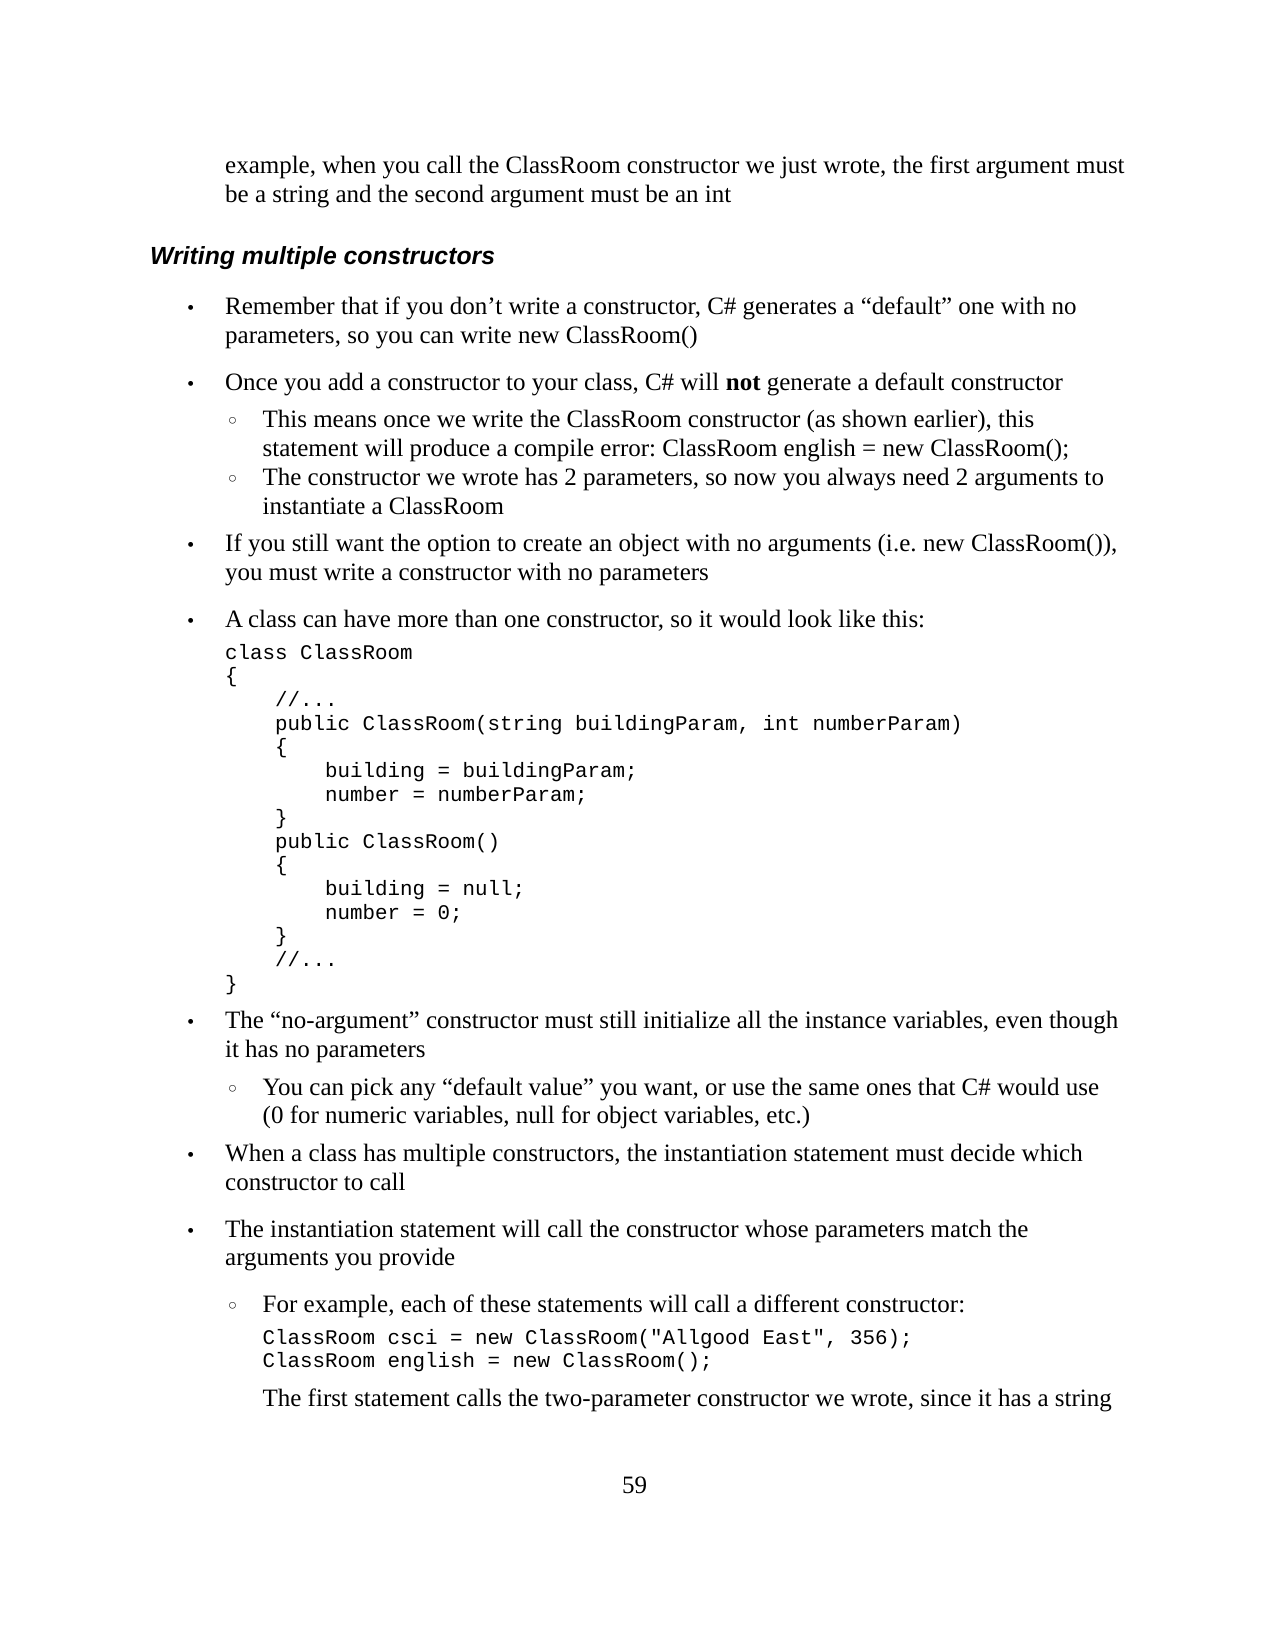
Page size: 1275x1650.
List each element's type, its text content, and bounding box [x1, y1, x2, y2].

list Once you add a constructor to your class, C# will not generate a default constructor [187, 367, 1125, 396]
list } [187, 925, 1125, 949]
list //... [187, 949, 1125, 973]
list ClassRoom csci = new ClassRoom("Allgood East", 356); [225, 1327, 1125, 1350]
list public ClassRoom() [187, 831, 1125, 854]
list Remember that if you don’t write a constructor, C# generates a “default” one with no parameters, so you can write new ClassRoom() [187, 291, 1125, 349]
list number = 0; [187, 902, 1125, 925]
list { [187, 736, 1125, 760]
list public ClassRoom(string buildingParam, int numberParam) [187, 713, 1125, 736]
list } [187, 973, 1125, 996]
list The first statement calls the two-parameter constructor we wrote, since it has a string [225, 1383, 1125, 1412]
list number = numberParam; [187, 783, 1125, 807]
list The instantiation statement will call the constructor whose parameters match the arguments you provide [187, 1214, 1125, 1271]
list The “no-argument” constructor must still initialize all the instance variables, even though it has no parameters [187, 1005, 1125, 1063]
list For example, each of these statements will call a different constructor: [225, 1289, 1125, 1318]
list You can pick any “default value” you want, or use the same ones that C# would use (0 for numeric variables, null for object variables, etc.) [225, 1072, 1125, 1129]
list When a class has multiple constructors, the instantiation statement must decide which constructor to call [187, 1138, 1125, 1196]
list A class can have more than one constructor, so it would look like this: [187, 604, 1125, 633]
list { [187, 854, 1125, 878]
list This means once we write the ClassRoom constructor (as shown earlier), this statement will produce a compile error: ClassRoom english = new ClassRoom(); [225, 404, 1125, 462]
list } [187, 807, 1125, 831]
list class ClassRoom [187, 642, 1125, 665]
list //... [187, 689, 1125, 713]
list { [187, 665, 1125, 689]
list The constructor we wrote has 2 parameters, so now you always need 2 arguments to instantiate a ClassRoom [225, 462, 1125, 519]
list example, when you call the ClassRoom constructor we just wrote, the first argument must be a string and the second argument must be an int [187, 150, 1125, 207]
list ClassRoom english = new ClassRoom(); [225, 1350, 1125, 1374]
list building = null; [187, 878, 1125, 902]
list building = buildingParam; [187, 760, 1125, 783]
subtitle Writing multiple constructors [150, 241, 1125, 270]
list If you still want the option to create an object with no arguments (i.e. new ClassRoom()), you must write a constructor with no parameters [187, 528, 1125, 586]
